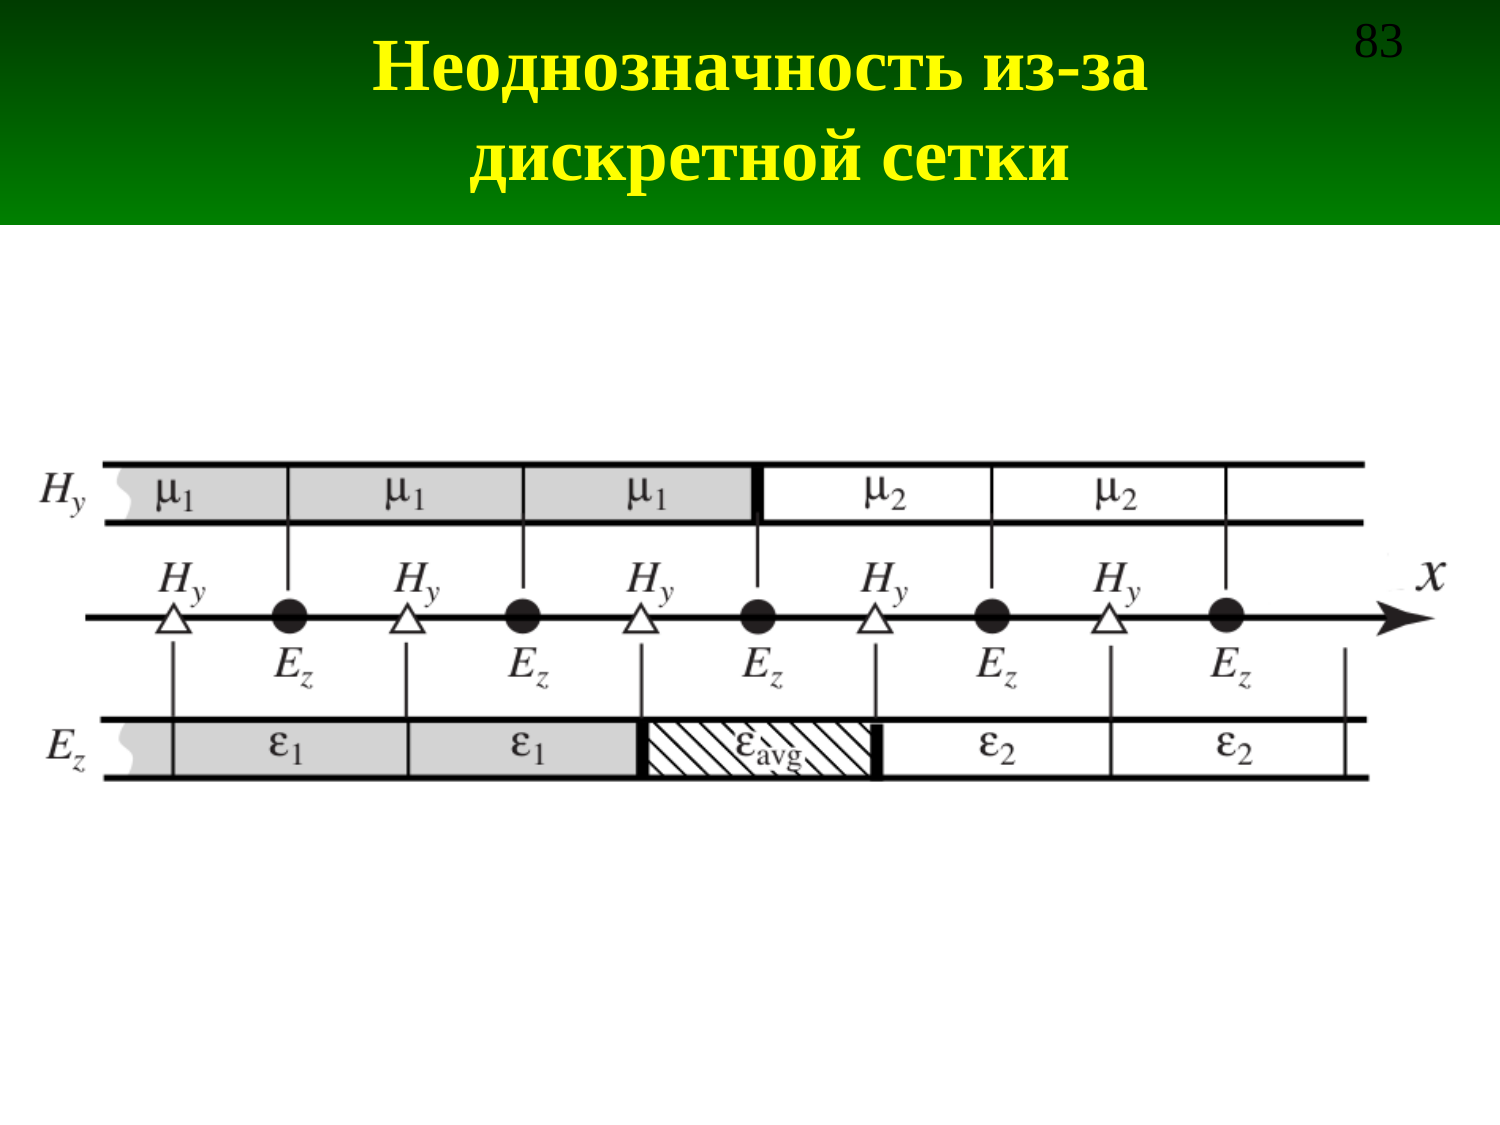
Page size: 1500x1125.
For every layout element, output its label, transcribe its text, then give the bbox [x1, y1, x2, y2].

title Неоднозначность из-за дискретной сетки [100, 7, 1441, 204]
picture [35, 436, 1465, 802]
